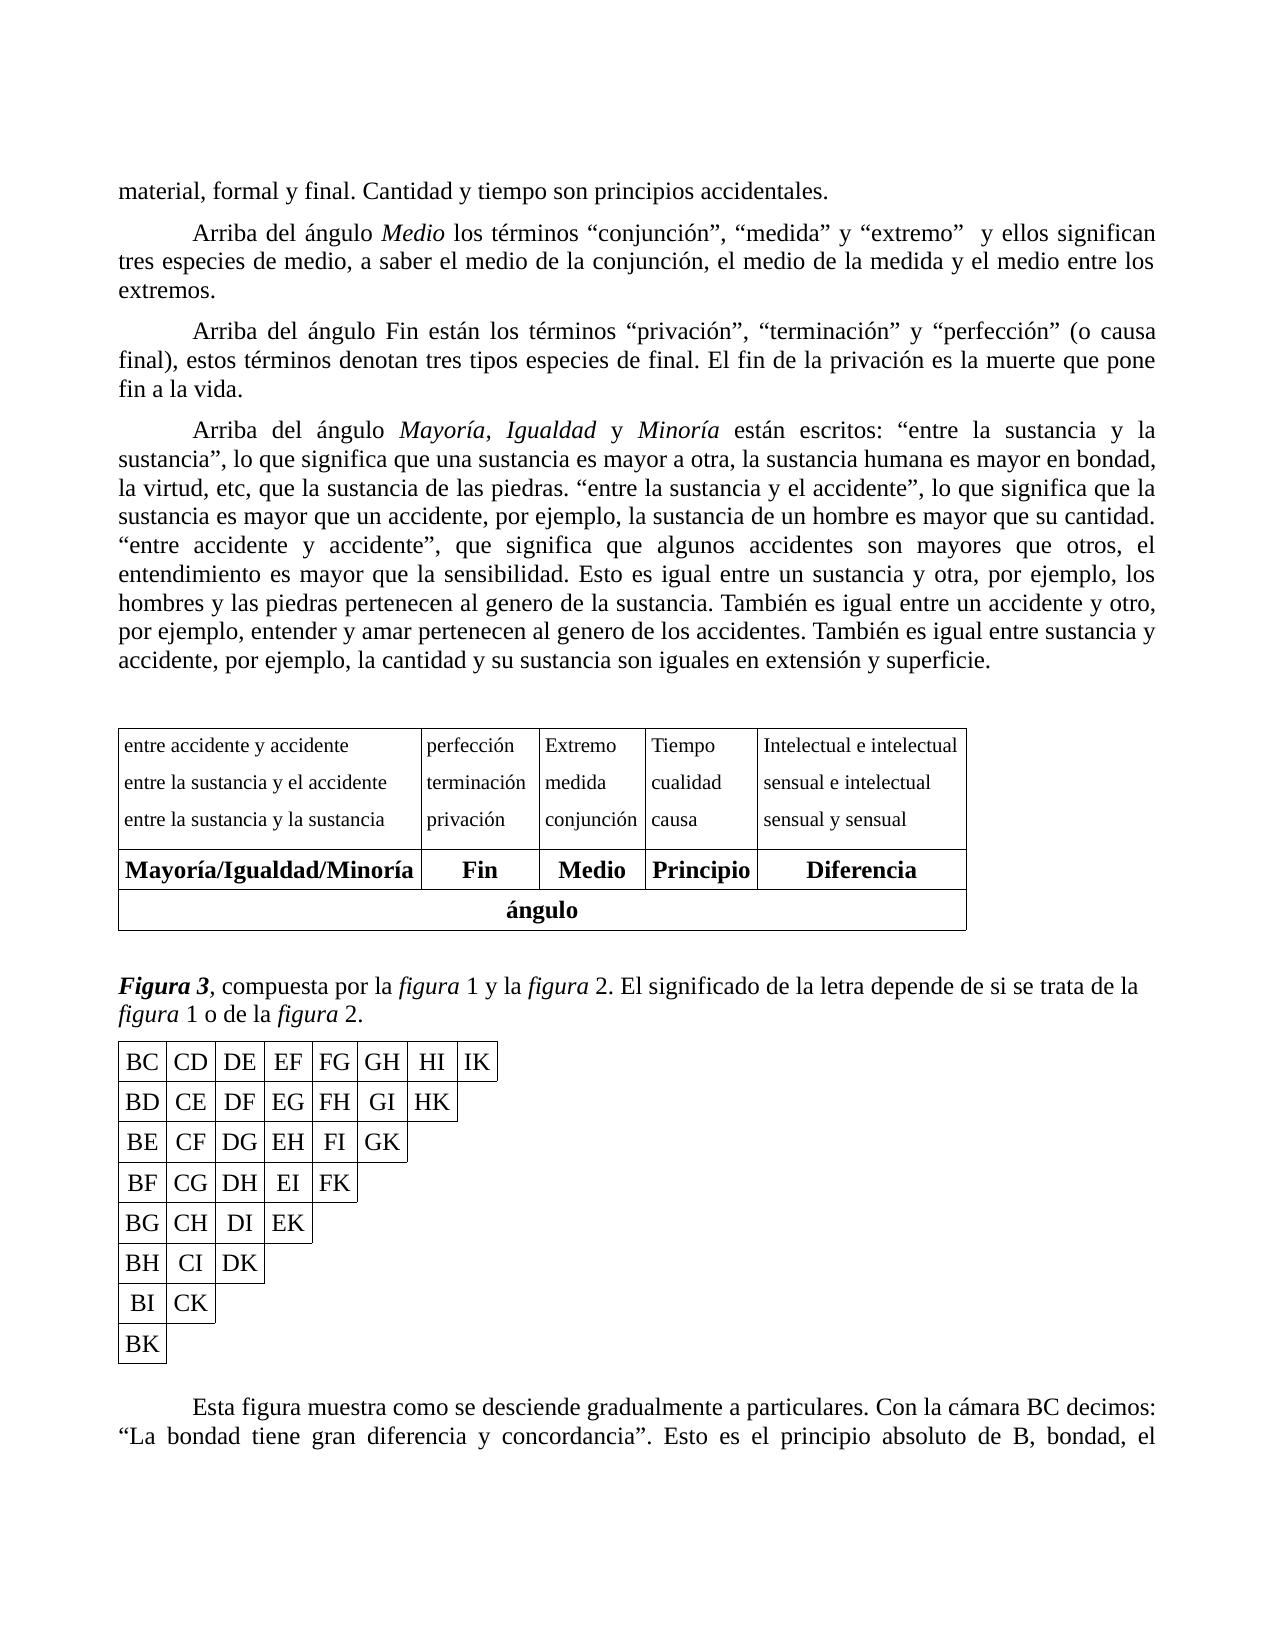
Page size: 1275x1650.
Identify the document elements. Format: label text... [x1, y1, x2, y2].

table_cell [312, 1243, 357, 1283]
table_cell [408, 1122, 457, 1162]
table_header perfección terminación privación [422, 729, 539, 849]
table_cell [407, 1283, 457, 1323]
table_header EF [265, 1042, 312, 1081]
table_cell [457, 1202, 497, 1242]
table_cell Fin [422, 850, 539, 889]
table_cell [358, 1163, 407, 1202]
table_header entre accidente y accidente entre la sustancia y el accidente entre la sustancia y la sustancia [119, 729, 421, 849]
table_cell EH [265, 1122, 312, 1162]
table_header HI [408, 1042, 457, 1081]
table_cell EG [265, 1082, 312, 1121]
table_cell GK [358, 1122, 407, 1162]
text Arriba del ángulo Medio los términos “conjunción”, “medida” y “extremo” y ellos significan tres especies de medio, a saber el medio de la conjunción, el medio de la medida y el medio entre los extremos. [118, 218, 1157, 304]
table_cell BF [119, 1163, 166, 1202]
table_cell [265, 1244, 312, 1283]
text Arriba del ángulo Mayoría, Igualdad y Minoría están escritos: “entre la sustancia y la sustancia”, lo que significa que una sustancia es mayor a otra, la sustancia humana es mayor en bondad, la virtud, etc, que la sustancia de las piedras. “entre la sustancia y el accidente”, lo que significa que la sustancia es mayor que un accidente, por ejemplo, la sustancia de un hombre es mayor que su cantidad. “entre accidente y accidente”, que significa que algunos accidentes son mayores que otros, el entendimiento es mayor que la sensibilidad. Esto es igual entre un sustancia y otra, por ejemplo, los hombres y las piedras pertenecen al genero de la sustancia. También es igual entre un accidente y otro, por ejemplo, entender y amar pertenecen al genero de los accidentes. También es igual entre sustancia y accidente, por ejemplo, la cantidad y su sustancia son iguales en extensión y superficie. [118, 415, 1157, 674]
table_cell [312, 1323, 357, 1363]
table_cell ángulo [119, 890, 966, 929]
table_cell EK [265, 1203, 312, 1242]
table_cell FH [313, 1082, 357, 1121]
table_cell BD [119, 1082, 166, 1121]
table_cell GI [358, 1082, 407, 1121]
text material, formal y final. Cantidad y tiempo son principios accidentales. [118, 176, 1157, 205]
table_cell CK [167, 1284, 215, 1323]
table_cell Diferencia [758, 850, 966, 889]
table_cell BG [119, 1203, 166, 1242]
table_cell [407, 1162, 457, 1202]
table_cell Principio [646, 850, 757, 889]
table_cell [407, 1202, 457, 1242]
table_cell BK [119, 1324, 166, 1363]
table_cell [457, 1243, 497, 1283]
table_cell [265, 1323, 312, 1363]
table_cell BI [119, 1284, 166, 1323]
table_cell [457, 1323, 497, 1363]
table_cell FI [313, 1122, 357, 1162]
table_header CD [167, 1042, 215, 1081]
table_cell DK [216, 1244, 264, 1283]
table_header BC [119, 1042, 166, 1081]
table_header Extremo medida conjunción [540, 729, 645, 849]
table_cell [357, 1323, 407, 1363]
table_header FG [313, 1042, 357, 1081]
table_cell FK [313, 1163, 357, 1202]
table_cell CG [167, 1163, 215, 1202]
table_header Intelectual e intelectual sensual e intelectual sensual y sensual [758, 729, 966, 849]
table_cell CI [167, 1244, 215, 1283]
table_cell CH [167, 1203, 215, 1242]
table_cell [215, 1323, 264, 1363]
text Figura 3, compuesta por la figura 1 y la figura 2. El significado de la letra depende de si se trata de la figura 1 o de la figura 2. [118, 971, 1157, 1028]
table_cell [407, 1323, 457, 1363]
text Esta figura muestra como se desciende gradualmente a particulares. Con la cámara BC decimos: “La bondad tiene gran diferencia y concordancia”. Esto es el principio absoluto de B, bondad, el [118, 1392, 1157, 1450]
table_cell [312, 1283, 357, 1323]
table_cell DF [216, 1082, 264, 1121]
table_cell [167, 1324, 215, 1363]
table_header DE [216, 1042, 264, 1081]
table_cell DH [216, 1163, 264, 1202]
table_cell [357, 1243, 407, 1283]
table_cell DG [216, 1122, 264, 1162]
table_cell [458, 1082, 497, 1121]
table_header IK [458, 1042, 497, 1081]
table_cell [407, 1243, 457, 1283]
table_cell [457, 1283, 497, 1323]
table_cell [216, 1284, 264, 1323]
table_cell DI [216, 1203, 264, 1242]
table_cell BH [119, 1244, 166, 1283]
table_header Tiempo cualidad causa [646, 729, 757, 849]
table_cell Mayoría/Igualdad/Minoría [119, 850, 421, 889]
table_cell BE [119, 1122, 166, 1162]
table_cell CF [167, 1122, 215, 1162]
table_cell [313, 1203, 357, 1242]
table_cell CE [167, 1082, 215, 1121]
text Arriba del ángulo Fin están los términos “privación”, “terminación” y “perfección” (o causa final), estos términos denotan tres tipos especies de final. El fin de la privación es la muerte que pone fin a la vida. [118, 316, 1157, 403]
table_cell [357, 1202, 407, 1242]
table_cell [457, 1121, 497, 1162]
table_cell [357, 1283, 407, 1323]
table_cell [265, 1283, 312, 1323]
table_cell [457, 1162, 497, 1202]
table_cell HK [408, 1082, 457, 1121]
table_cell Medio [540, 850, 645, 889]
table_header GH [358, 1042, 407, 1081]
table_cell EI [265, 1163, 312, 1202]
